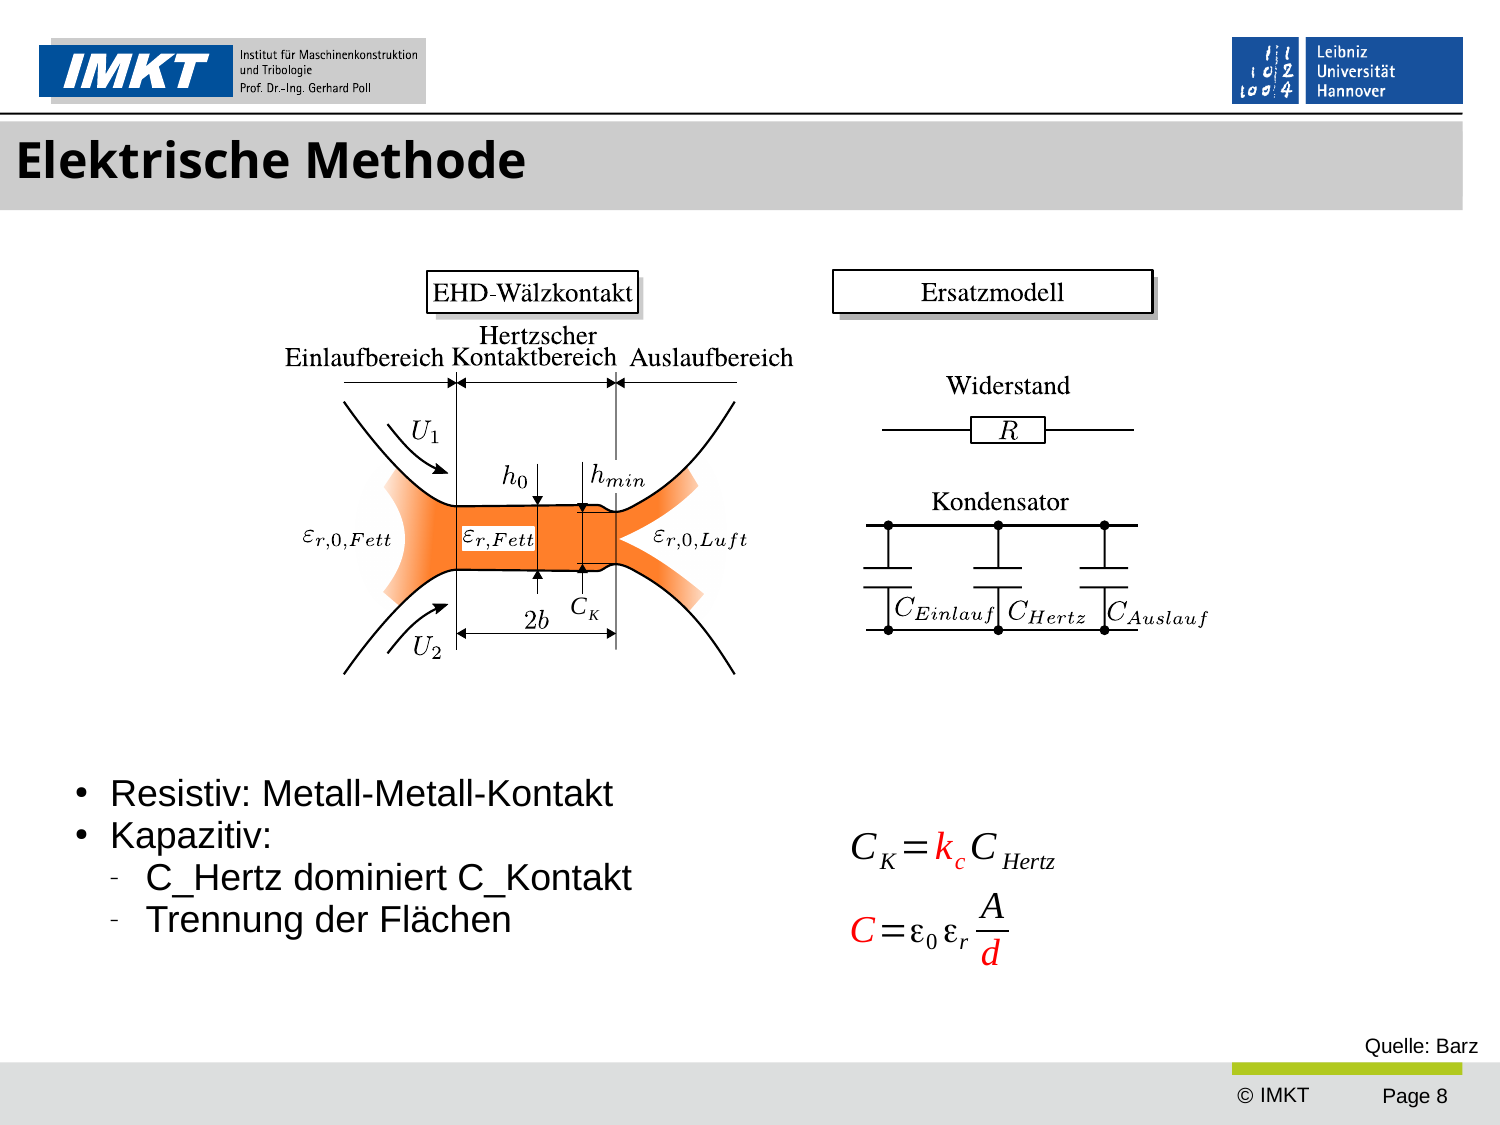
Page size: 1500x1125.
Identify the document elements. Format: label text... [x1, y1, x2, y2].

title Elektrische Methode [0, 121, 1463, 211]
chart [840, 825, 1065, 875]
picture [282, 264, 1218, 676]
text_box Resistiv: Metall-Metall-Kontakt Kapazitiv: C_Hertz dominiert C_Kontakt Trennung der Flächen [60, 765, 648, 948]
picture [1232, 37, 1463, 104]
chart [840, 885, 1020, 976]
text_box Quelle: Barz [1350, 1026, 1494, 1066]
chart [564, 592, 607, 624]
